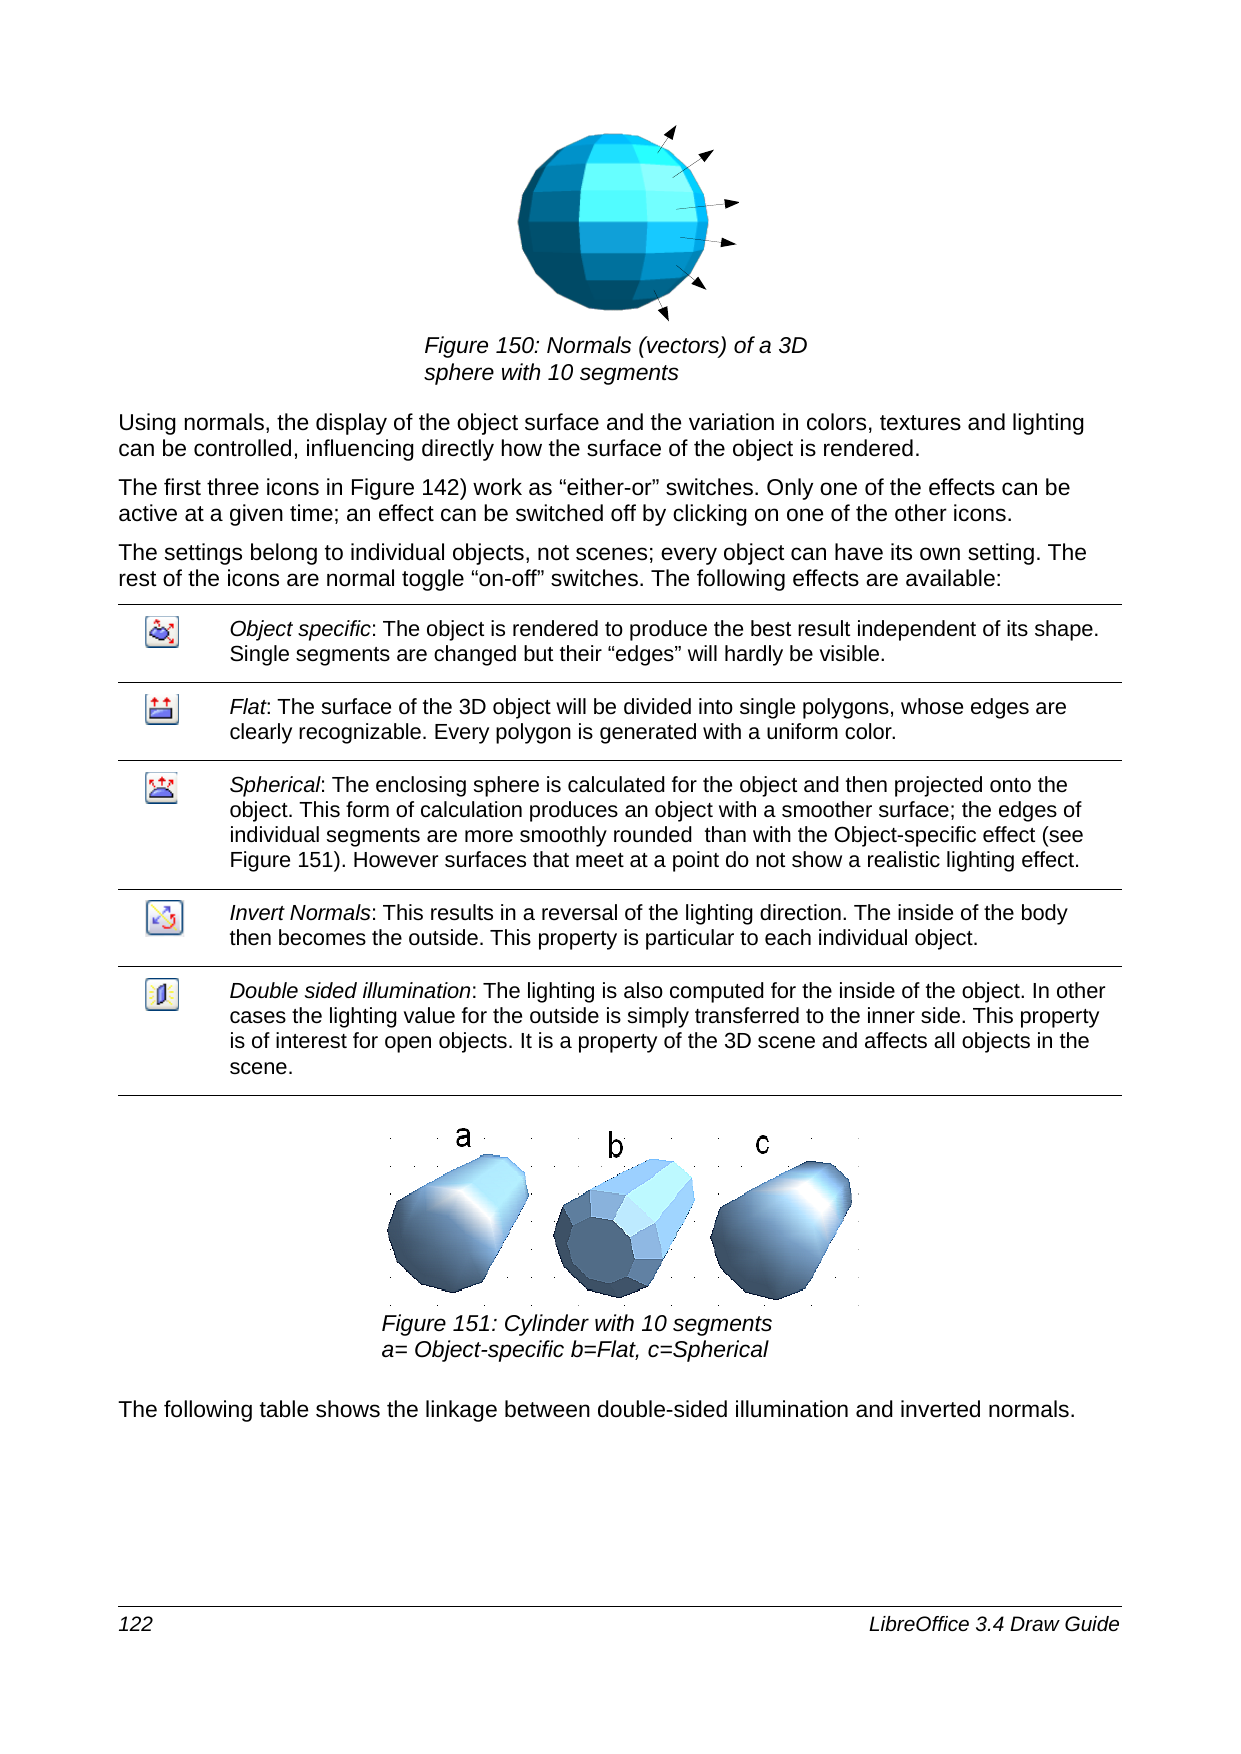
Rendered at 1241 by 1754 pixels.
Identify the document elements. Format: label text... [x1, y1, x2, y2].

table_header [118, 605, 202, 682]
table_cell [118, 967, 202, 1095]
text Figure 150: Normals (vectors) of a 3D sphere with 10 segments [424, 332, 816, 385]
picture [145, 978, 179, 1011]
text The first three icons in Figure 142) work as “either-or” switches. Only one of the effects can be active at a given time; an effect can be switched off by clicking on one of the other icons. [118, 474, 1122, 526]
table_cell Flat: The surface of the 3D object will be divided into single polygons, whose edges are clearly recognizable. Every polygon is generated with a uniform color. [202, 683, 1122, 760]
table_cell Double sided illumination: The lighting is also computed for the inside of the object. In other cases the lighting value for the outside is simply transferred to the inner side. This property is of interest for open objects. It is a property of the 3D scene and affects all objects in the scene. [202, 967, 1122, 1095]
picture [145, 772, 178, 804]
table_cell [118, 683, 202, 760]
text The following table shows the linkage between double-sided illumination and inverted normals. [118, 1396, 1122, 1423]
text The settings belong to individual objects, not scenes; every object can have its own setting. The rest of the icons are normal toggle “on-off” switches. The following effects are available: [118, 539, 1122, 592]
picture [145, 900, 185, 937]
table_cell Invert Normals: This results in a reversal of the lighting direction. The inside of the body then becomes the outside. This property is particular to each individual object. [202, 890, 1122, 966]
text a= Object-specific b=Flat, c=Spherical [381, 1336, 859, 1362]
table_cell [118, 761, 202, 888]
picture [381, 1119, 859, 1310]
table_cell [118, 890, 202, 966]
table_cell Spherical: The enclosing sphere is calculated for the object and then projected onto the object. This form of calculation produces an object with a smoother surface; the edges of individual segments are more smoothly rounded than with the Object-specific effect (see Figure 151). However surfaces that meet at a point do not show a realistic lighting effect. [202, 761, 1122, 888]
table_header Object specific: The object is rendered to produce the best result independent of its shape. Single segments are changed but their “edges” will hardly be visible. [202, 605, 1122, 682]
picture [145, 616, 179, 648]
text Using normals, the display of the object surface and the variation in colors, textures and lighting can be controlled, influencing directly how the surface of the object is rendered. [118, 408, 1122, 461]
picture [145, 694, 179, 725]
text Figure 151: Cylinder with 10 segments [381, 1310, 859, 1336]
